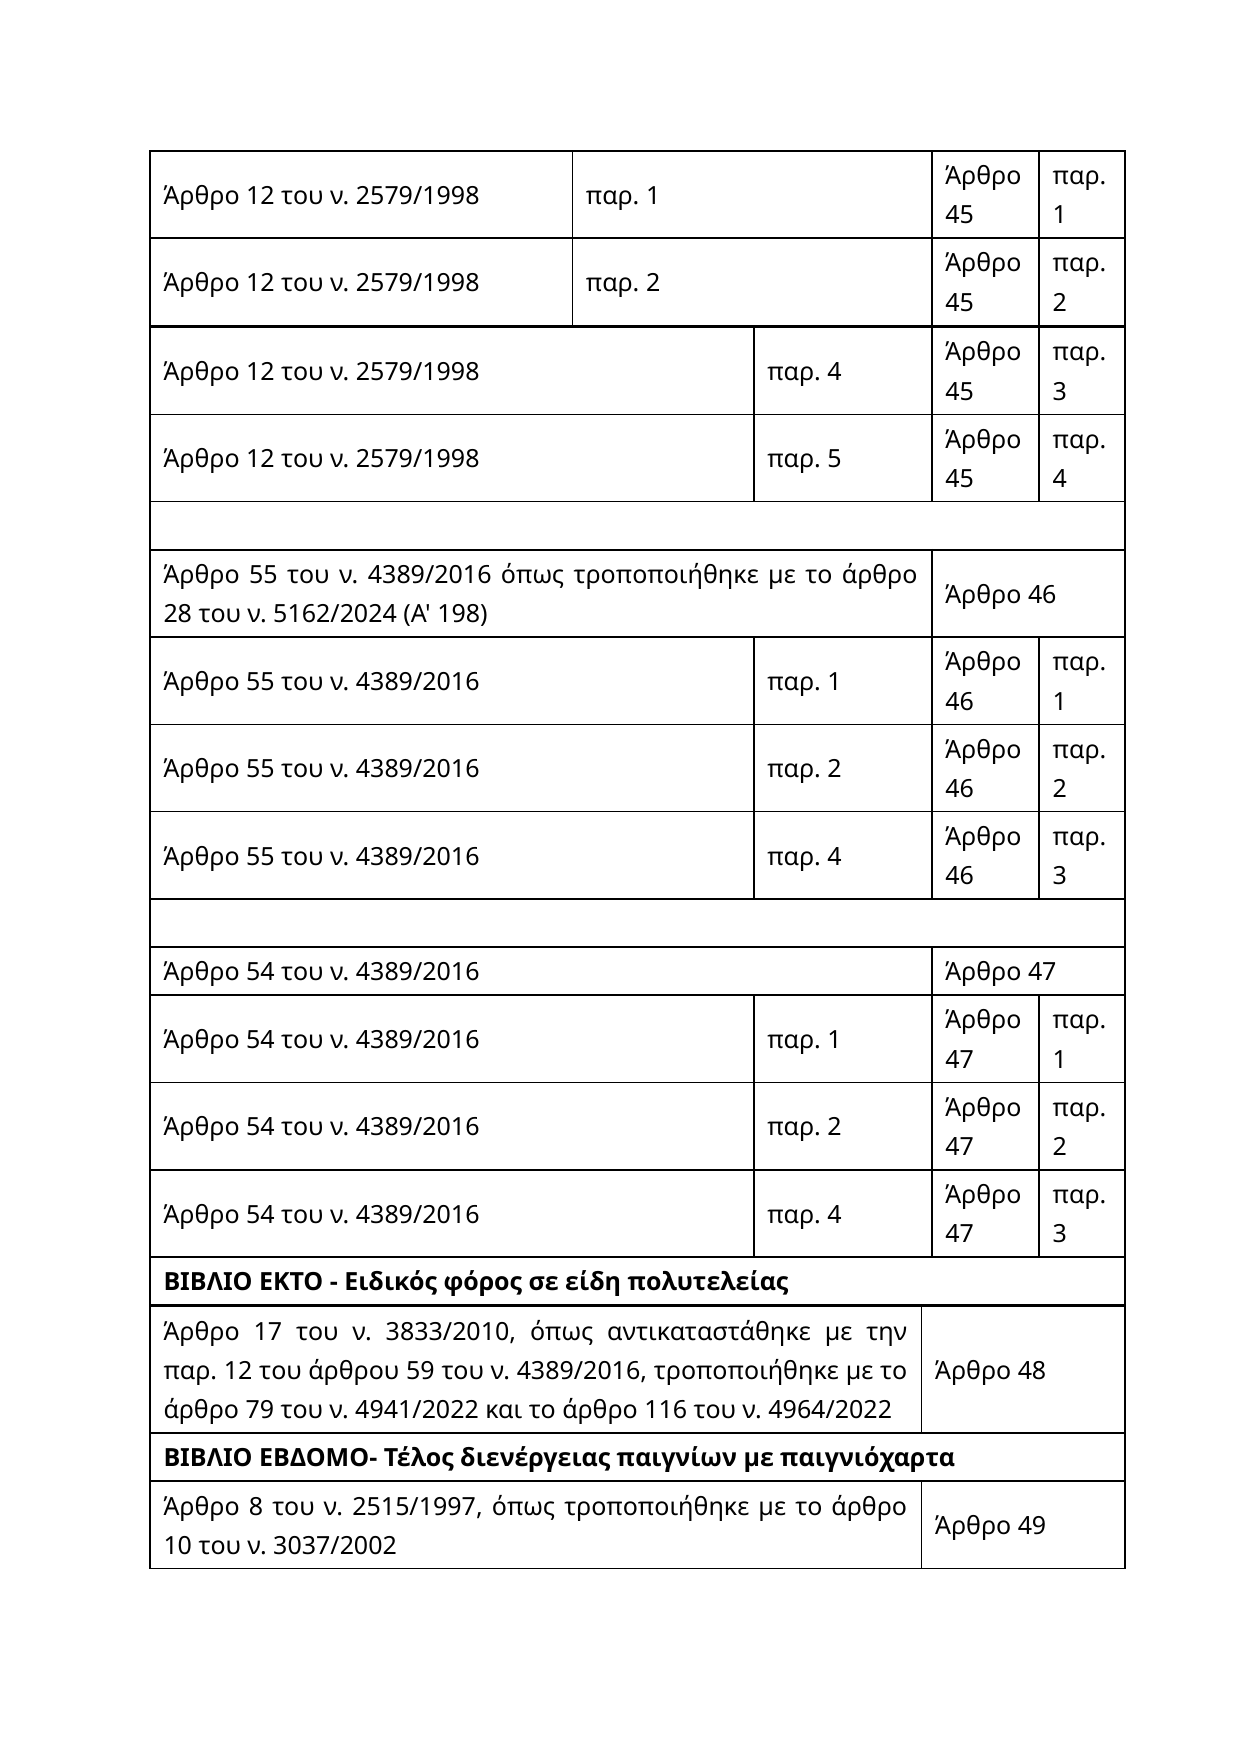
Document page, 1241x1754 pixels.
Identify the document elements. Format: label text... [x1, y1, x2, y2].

table_cell Άρθρο 46 [933, 551, 1124, 636]
table_cell Άρθρο 55 του ν. 4389/2016 όπως τροποποιήθηκε με το άρθρο 28 του ν. 5162/2024 (Α' 198) [151, 551, 931, 636]
table_cell Άρθρο 46 [933, 812, 1038, 898]
table_cell Άρθρο 12 του ν. 2579/1998 [151, 152, 572, 237]
table_cell Άρθρο 54 του ν. 4389/2016 [151, 996, 753, 1082]
table_header παρ. 4 [755, 328, 931, 413]
table_cell παρ. 2 [573, 239, 931, 324]
table_cell παρ. 2 [755, 1083, 931, 1169]
table_cell ΒΙΒΛΙΟ ΕΒΔΟΜΟ- Τέλος διενέργειας παιγνίων με παιγνιόχαρτα [151, 1434, 1124, 1480]
table_header Άρθρο 17 του ν. 3833/2010, όπως αντικαταστάθηκε με την παρ. 12 του άρθρου 59 του ν. 4389/2016, τροποποιήθηκε με το άρθρο 79 του ν. 4941/2022 και το άρθρο 116 του ν. 4964/2022 [151, 1307, 921, 1432]
table_cell παρ. 4 [1040, 415, 1124, 501]
table_cell παρ. 2 [1040, 725, 1124, 811]
table_cell Άρθρο 46 [933, 638, 1038, 723]
table_cell Άρθρο 47 [933, 1083, 1038, 1169]
table_cell Άρθρο 55 του ν. 4389/2016 [151, 812, 753, 898]
table_cell Άρθρο 49 [922, 1482, 1124, 1568]
table_cell Άρθρο 55 του ν. 4389/2016 [151, 725, 753, 811]
table_cell παρ. 5 [755, 415, 931, 501]
table_header Άρθρο 48 [922, 1307, 1124, 1432]
table_header παρ. 3 [1040, 328, 1124, 413]
table_cell Άρθρο 47 [933, 996, 1038, 1082]
table_cell Άρθρο 54 του ν. 4389/2016 [151, 1083, 753, 1169]
table_cell Άρθρο 12 του ν. 2579/1998 [151, 415, 753, 501]
table_cell Άρθρο 8 του ν. 2515/1997, όπως τροποποιήθηκε με το άρθρο 10 του ν. 3037/2002 [151, 1482, 921, 1568]
table_cell παρ. 2 [755, 725, 931, 811]
table_cell παρ. 2 [1040, 1083, 1124, 1169]
table_cell Άρθρο 47 [933, 948, 1124, 994]
table_cell παρ. 1 [755, 638, 931, 723]
table_cell παρ. 4 [755, 812, 931, 898]
table_cell Άρθρο 45 [933, 239, 1038, 324]
table_cell Άρθρο 55 του ν. 4389/2016 [151, 638, 753, 723]
table_cell παρ. 4 [755, 1171, 931, 1256]
table_cell παρ. 2 [1040, 239, 1124, 324]
table_cell [151, 502, 1124, 549]
table_header Άρθρο 12 του ν. 2579/1998 [151, 328, 753, 413]
table_cell παρ. 1 [755, 996, 931, 1082]
table_cell παρ. 1 [573, 152, 931, 237]
table_cell Άρθρο 12 του ν. 2579/1998 [151, 239, 572, 324]
table_cell ΒΙΒΛΙΟ ΕΚΤΟ - Ειδικός φόρος σε είδη πολυτελείας [151, 1258, 1124, 1304]
table_cell παρ. 1 [1040, 996, 1124, 1082]
table_cell παρ. 3 [1040, 812, 1124, 898]
table_header Άρθρο 45 [933, 328, 1038, 413]
table_cell παρ. 3 [1040, 1171, 1124, 1256]
table_cell Άρθρο 54 του ν. 4389/2016 [151, 1171, 753, 1256]
table_cell Άρθρο 45 [933, 415, 1038, 501]
table_cell Άρθρο 45 [933, 152, 1038, 237]
table_cell παρ. 1 [1040, 152, 1124, 237]
table_cell Άρθρο 47 [933, 1171, 1038, 1256]
table_cell παρ. 1 [1040, 638, 1124, 723]
table_cell Άρθρο 46 [933, 725, 1038, 811]
table_cell Άρθρο 54 του ν. 4389/2016 [151, 948, 931, 994]
table_cell [151, 900, 1124, 946]
